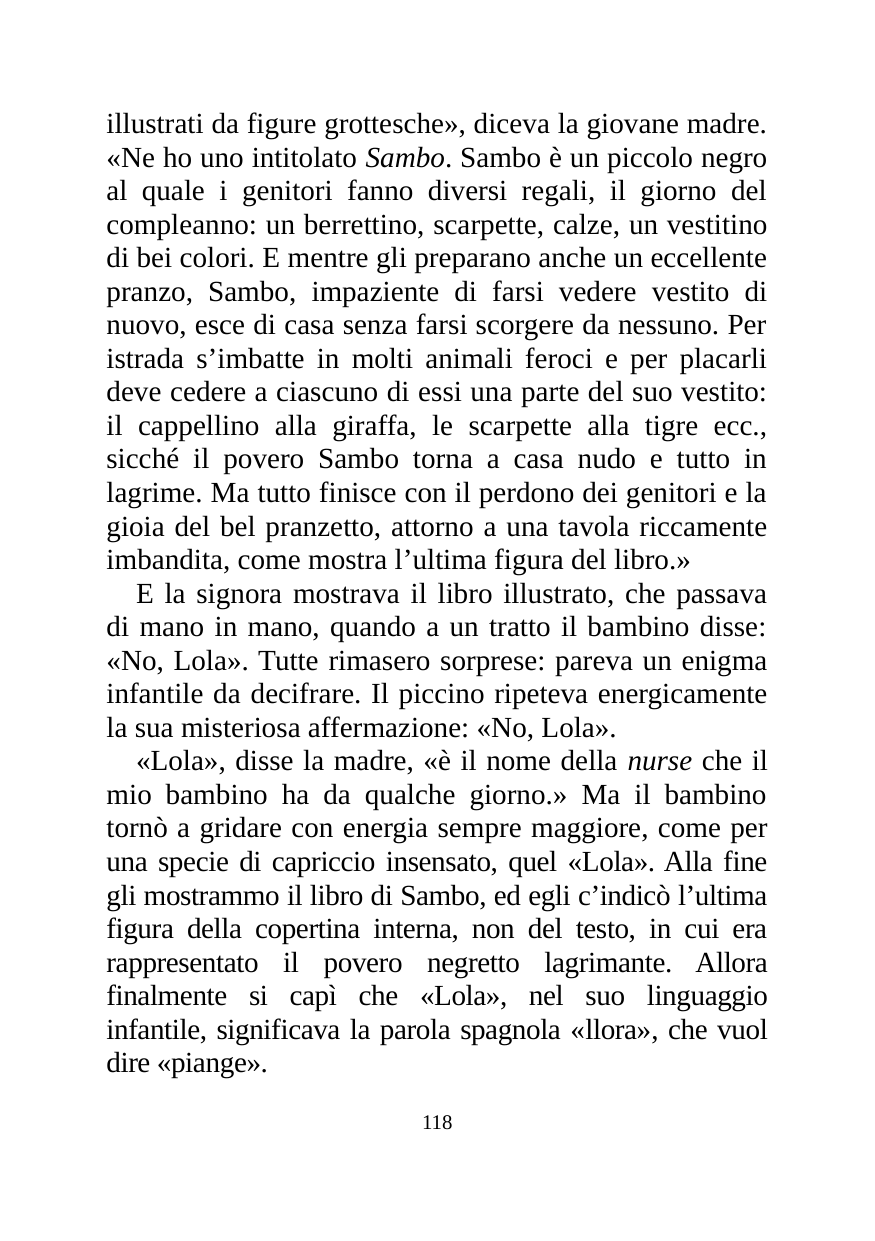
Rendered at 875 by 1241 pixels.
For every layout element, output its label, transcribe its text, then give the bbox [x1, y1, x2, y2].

text illustrati da figure grottesche», diceva la giovane madre. «Ne ho uno intitolato Sambo. Sambo è un piccolo negro al quale i genitori fanno diversi regali, il giorno del compleanno: un berrettino, scarpette, calze, un vestitino di bei colori. E mentre gli preparano anche un eccellente pranzo, Sambo, impaziente di farsi vedere vestito di nuovo, esce di casa senza farsi scorgere da nessuno. Per istrada s’imbatte in molti animali feroci e per placarli deve cedere a ciascuno di essi una parte del suo vestito: il cappellino alla giraffa, le scarpette alla tigre ecc., sicché il povero Sambo torna a casa nudo e tutto in lagrime. Ma tutto finisce con il perdono dei genitori e la gioia del bel pranzetto, attorno a una tavola riccamente imbandita, come mostra l’ultima figura del libro.» [106, 106, 768, 576]
text E la signora mostrava il libro illustrato, che passava di mano in mano, quando a un tratto il bambino disse: «No, Lola». Tutte rimasero sorprese: pareva un enigma infantile da decifrare. Il piccino ripeteva energicamente la sua misteriosa affermazione: «No, Lola». [106, 576, 768, 743]
text «Lola», disse la madre, «è il nome della nurse che il mio bambino ha da qualche giorno.» Ma il bambino tornò a gridare con energia sempre maggiore, come per una specie di capriccio insensato, quel «Lola». Alla fine gli mostrammo il libro di Sambo, ed egli c’indicò l’ultima figura della copertina interna, non del testo, in cui era rappresentato il povero negretto lagrimante. Allora finalmente si capì che «Lola», nel suo linguaggio infantile, significava la parola spagnola «llora», che vuol dire «piange». [106, 743, 768, 1079]
